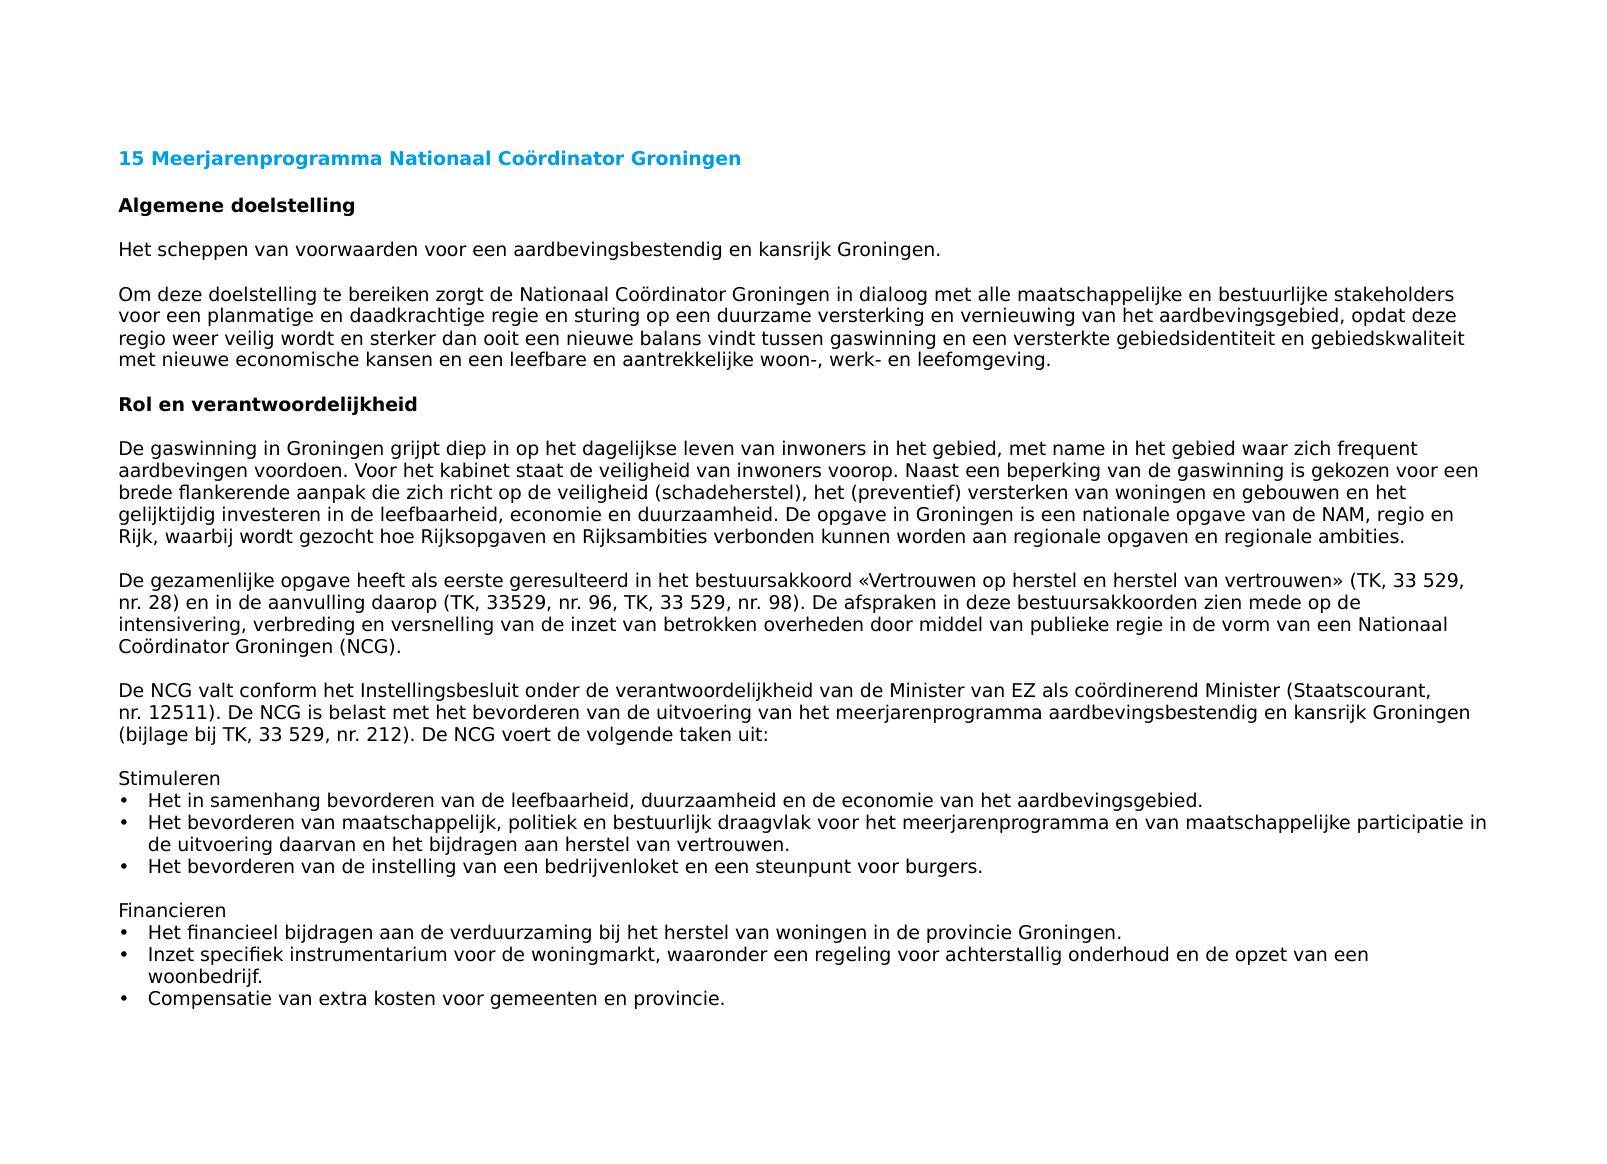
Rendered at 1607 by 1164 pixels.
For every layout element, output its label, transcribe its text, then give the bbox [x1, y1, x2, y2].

text • Het in samenhang bevorderen van de leefbaarheid, duurzaamheid en de economie van het aardbevingsgebied. [118, 790, 1488, 812]
subtitle 15 Meerjarenprogramma Nationaal Coördinator Groningen [118, 148, 1488, 170]
text Het scheppen van voorwaarden voor een aardbevingsbestendig en kansrijk Groningen. [118, 239, 1488, 261]
text • Compensatie van extra kosten voor gemeenten en provincie. [118, 988, 1488, 1010]
text De gezamenlijke opgave heeft als eerste geresulteerd in het bestuursakkoord «Vertrouwen op herstel en herstel van vertrouwen» (TK, 33 529, nr. 28) en in de aanvulling daarop (TK, 33529, nr. 96, TK, 33 529, nr. 98). De afspraken in deze bestuursakkoorden zien mede op de intensivering, verbreding en versnelling van de inzet van betrokken overheden door middel van publieke regie in de vorm van een Nationaal Coördinator Groningen (NCG). [118, 570, 1488, 658]
subtitle Rol en verantwoordelijkheid [118, 393, 1488, 416]
text De NCG valt conform het Instellingsbesluit onder de verantwoordelijkheid van de Minister van EZ als coördinerend Minister (Staatscourant, nr. 12511). De NCG is belast met het bevorderen van de uitvoering van het meerjarenprogramma aardbevingsbestendig en kansrijk Groningen (bijlage bij TK, 33 529, nr. 212). De NCG voert de volgende taken uit: [118, 680, 1488, 746]
subtitle Algemene doelstelling [118, 195, 1488, 217]
text • Het financieel bijdragen aan de verduurzaming bij het herstel van woningen in de provincie Groningen. [118, 922, 1488, 944]
text Om deze doelstelling te bereiken zorgt de Nationaal Coördinator Groningen in dialoog met alle maatschappelijke en bestuurlijke stakeholders voor een planmatige en daadkrachtige regie en sturing op een duurzame versterking en vernieuwing van het aardbevingsgebied, opdat deze regio weer veilig wordt en sterker dan ooit een nieuwe balans vindt tussen gaswinning en een versterkte gebiedsidentiteit en gebiedskwaliteit met nieuwe economische kansen en een leefbare en aantrekkelijke woon-, werk- en leefomgeving. [118, 283, 1488, 371]
text • Inzet specifiek instrumentarium voor de woningmarkt, waaronder een regeling voor achterstallig onderhoud en de opzet van een woonbedrijf. [118, 944, 1488, 988]
text Stimuleren [118, 768, 1488, 790]
text De gaswinning in Groningen grijpt diep in op het dagelijkse leven van inwoners in het gebied, met name in het gebied waar zich frequent aardbevingen voordoen. Voor het kabinet staat de veiligheid van inwoners voorop. Naast een beperking van de gaswinning is gekozen voor een brede flankerende aanpak die zich richt op de veiligheid (schadeherstel), het (preventief) versterken van woningen en gebouwen en het gelijktijdig investeren in de leefbaarheid, economie en duurzaamheid. De opgave in Groningen is een nationale opgave van de NAM, regio en Rijk, waarbij wordt gezocht hoe Rijksopgaven en Rijksambities verbonden kunnen worden aan regionale opgaven en regionale ambities. [118, 438, 1488, 548]
text • Het bevorderen van de instelling van een bedrijvenloket en een steunpunt voor burgers. [118, 856, 1488, 878]
text • Het bevorderen van maatschappelijk, politiek en bestuurlijk draagvlak voor het meerjarenprogramma en van maatschappelijke participatie in de uitvoering daarvan en het bijdragen aan herstel van vertrouwen. [118, 812, 1488, 856]
text Financieren [118, 900, 1488, 922]
